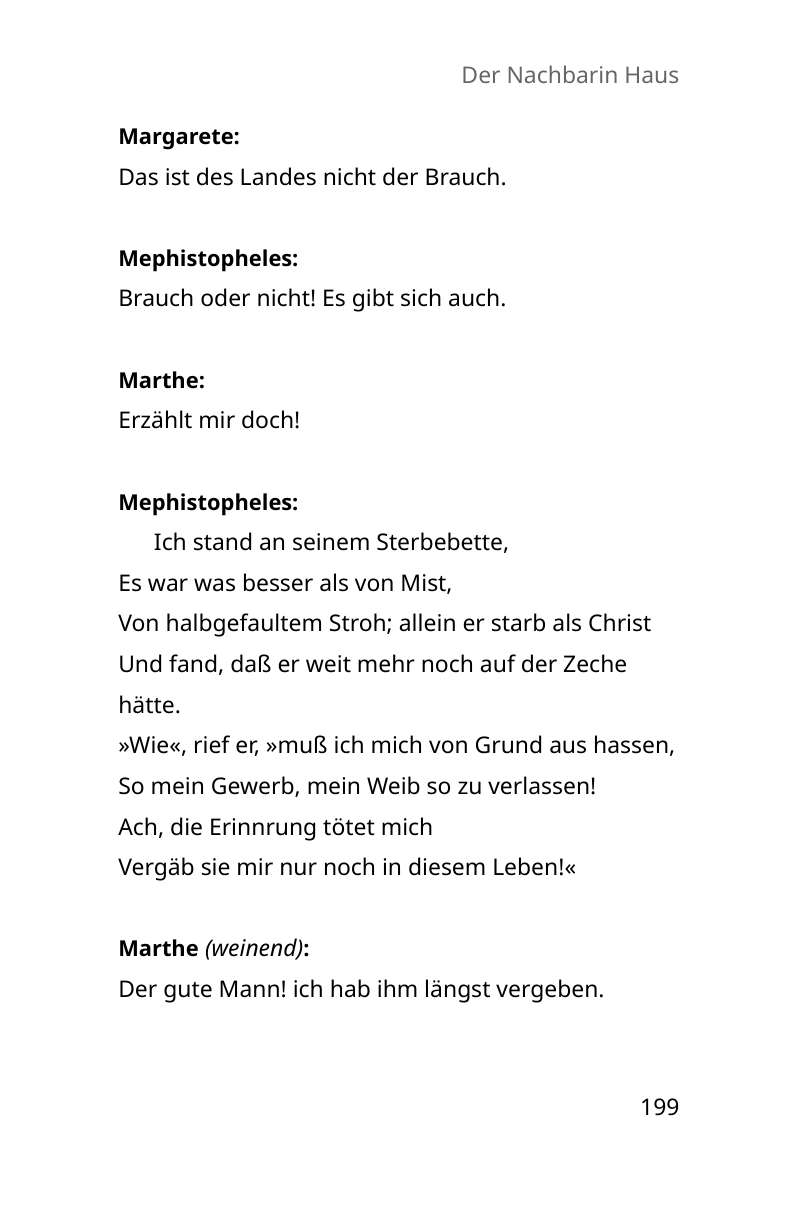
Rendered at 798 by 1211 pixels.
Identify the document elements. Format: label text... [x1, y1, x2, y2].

text Marthe: Erzählt mir doch! [118, 341, 679, 435]
text Mephistopheles: Ich stand an seinem Sterbebette, Es war was besser als von Mist, Von halbgefaultem Stroh; allein er starb als Christ Und fand, daß er weit mehr noch auf der Zeche hätte. »Wie«, rief er, »muß ich mich von Grund aus hassen, So mein Gewerb, mein Weib so zu verlassen! Ach, die Erinnrung tötet mich Vergäb sie mir nur noch in diesem Leben!« [118, 462, 679, 882]
text Marthe (weinend): Der gute Mann! ich hab ihm längst vergeben. [118, 909, 679, 1004]
text Mephistopheles: Brauch oder nicht! Es gibt sich auch. [118, 219, 679, 313]
text Margarete: Das ist des Landes nicht der Brauch. [118, 120, 679, 192]
